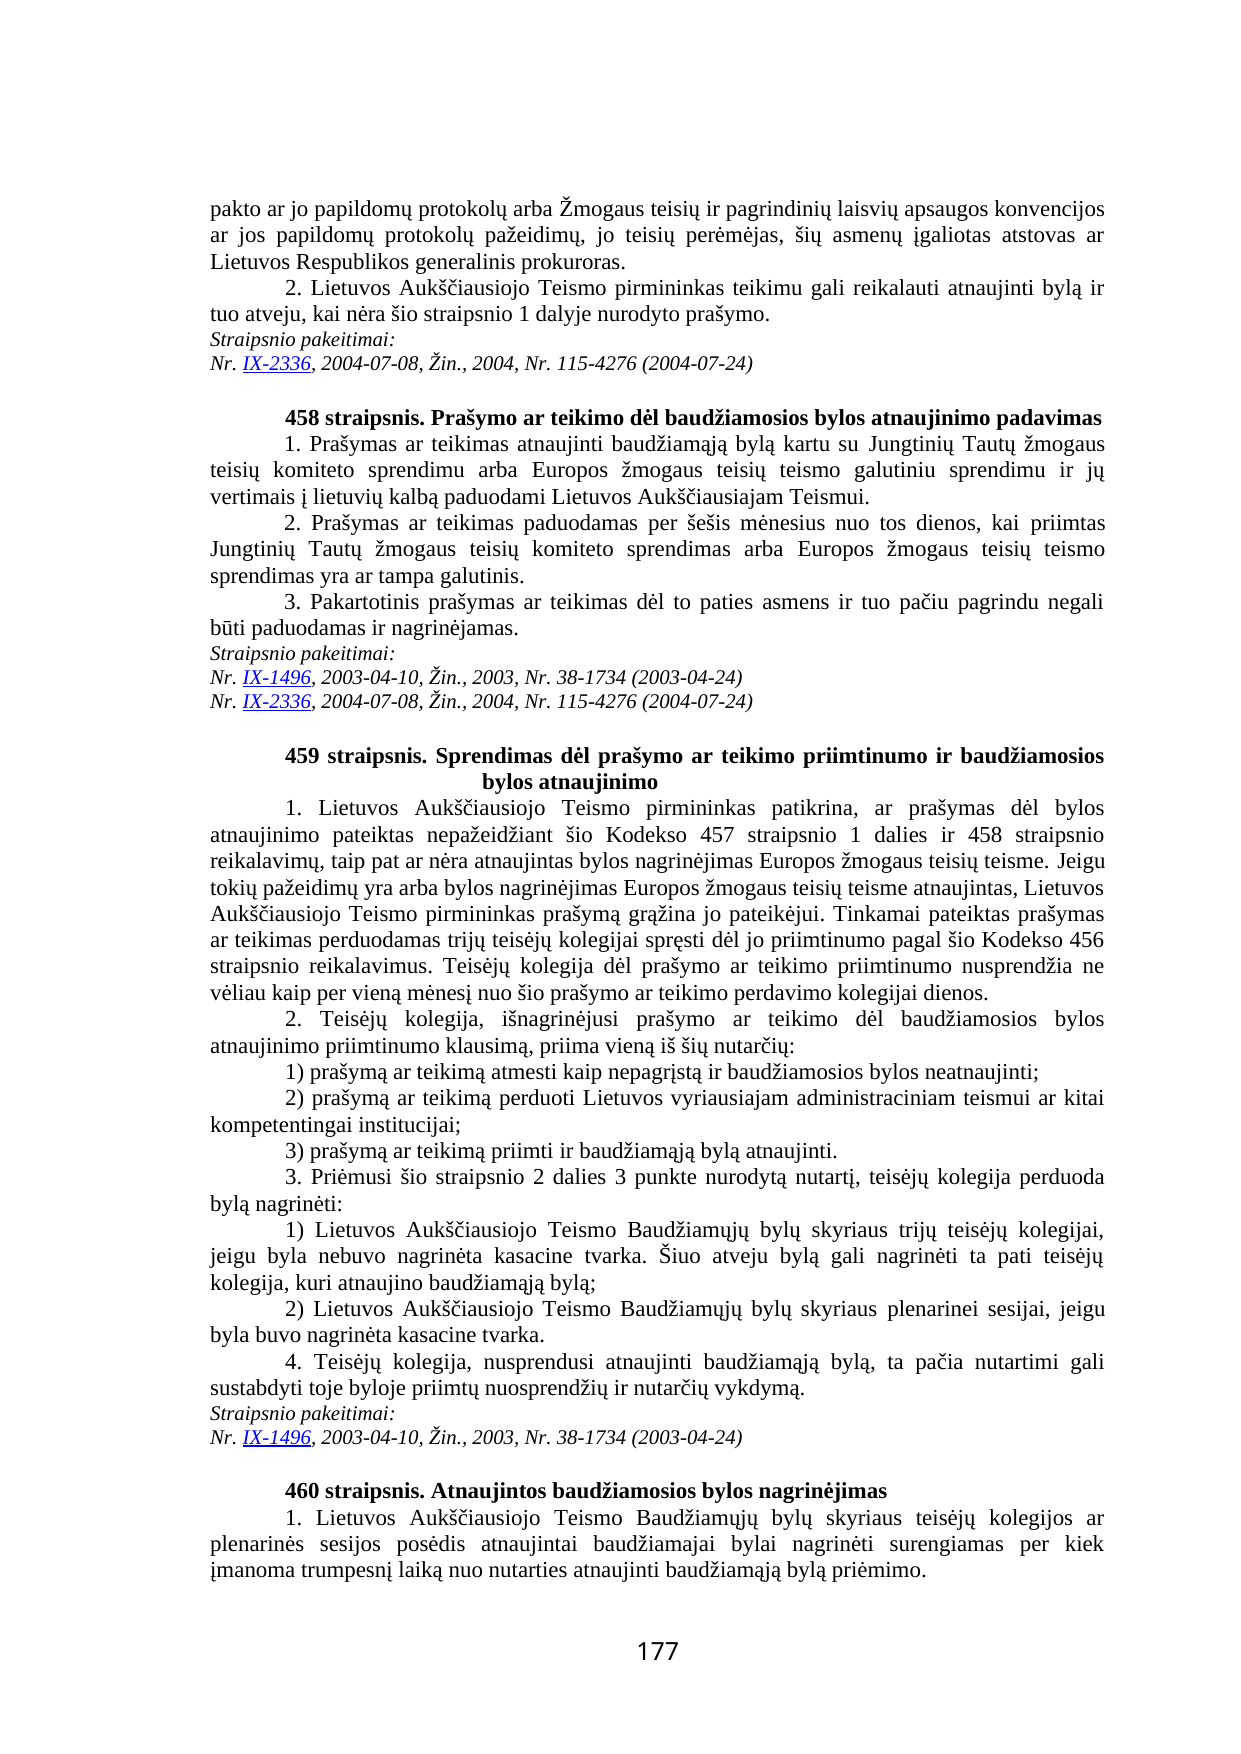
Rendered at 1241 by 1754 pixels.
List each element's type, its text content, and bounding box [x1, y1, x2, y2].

text 4. Teisėjų kolegija, nusprendusi atnaujinti baudžiamąją bylą, ta pačia nutartimi gali sustabdyti toje byloje priimtų nuosprendžių ir nutarčių vykdymą. [210, 1348, 1106, 1401]
text 2. Prašymas ar teikimas paduodamas per šešis mėnesius nuo tos dienos, kai priimtas Jungtinių Tautų žmogaus teisių komiteto sprendimas arba Europos žmogaus teisių teismo sprendimas yra ar tampa galutinis. [210, 509, 1106, 588]
text 459 straipsnis. Sprendimas dėl prašymo ar teikimo priimtinumo ir baudžiamosios bylos atnaujinimo [285, 742, 1106, 794]
text 2) Lietuvos Aukščiausiojo Teismo Baudžiamųjų bylų skyriaus plenarinei sesijai, jeigu byla buvo nagrinėta kasacine tvarka. [210, 1295, 1106, 1348]
text 1. Lietuvos Aukščiausiojo Teismo Baudžiamųjų bylų skyriaus teisėjų kolegijos ar plenarinės sesijos posėdis atnaujintai baudžiamajai bylai nagrinėti surengiamas per kiek įmanoma trumpesnį laiką nuo nutarties atnaujinti baudžiamąją bylą priėmimo. [210, 1504, 1106, 1583]
text Straipsnio pakeitimai: [210, 1401, 1106, 1425]
text Straipsnio pakeitimai: [210, 327, 1106, 351]
text 3. Priėmusi šio straipsnio 2 dalies 3 punkte nurodytą nutartį, teisėjų kolegija perduoda bylą nagrinėti: [210, 1163, 1106, 1216]
text pakto ar jo papildomų protokolų arba Žmogaus teisių ir pagrindinių laisvių apsaugos konvencijos ar jos papildomų protokolų pažeidimų, jo teisių perėmėjas, šių asmenų įgaliotas atstovas ar Lietuvos Respublikos generalinis prokuroras. [210, 195, 1106, 274]
text 1. Prašymas ar teikimas atnaujinti baudžiamąją bylą kartu su Jungtinių Tautų žmogaus teisių komiteto sprendimu arba Europos žmogaus teisių teismo galutiniu sprendimu ir jų vertimais į lietuvių kalbą paduodami Lietuvos Aukščiausiajam Teismui. [210, 430, 1106, 509]
text 3. Pakartotinis prašymas ar teikimas dėl to paties asmens ir tuo pačiu pagrindu negali būti paduodamas ir nagrinėjamas. [210, 588, 1106, 641]
text Straipsnio pakeitimai: [210, 641, 1106, 665]
text 1) Lietuvos Aukščiausiojo Teismo Baudžiamųjų bylų skyriaus trijų teisėjų kolegijai, jeigu byla nebuvo nagrinėta kasacine tvarka. Šiuo atveju bylą gali nagrinėti ta pati teisėjų kolegija, kuri atnaujino baudžiamąją bylą; [210, 1216, 1106, 1295]
text 460 straipsnis. Atnaujintos baudžiamosios bylos nagrinėjimas [210, 1477, 1106, 1504]
text Nr. IX-2336, 2004-07-08, Žin., 2004, Nr. 115-4276 (2004-07-24) [210, 689, 1106, 713]
text 1) prašymą ar teikimą atmesti kaip nepagrįstą ir baudžiamosios bylos neatnaujinti; [210, 1058, 1106, 1084]
text Nr. IX-1496, 2003-04-10, Žin., 2003, Nr. 38-1734 (2003-04-24) [210, 665, 1106, 689]
text 3) prašymą ar teikimą priimti ir baudžiamąją bylą atnaujinti. [210, 1137, 1106, 1163]
text 458 straipsnis. Prašymo ar teikimo dėl baudžiamosios bylos atnaujinimo padavimas [285, 404, 1106, 430]
text 2) prašymą ar teikimą perduoti Lietuvos vyriausiajam administraciniam teismui ar kitai kompetentingai institucijai; [210, 1084, 1106, 1137]
text 2. Teisėjų kolegija, išnagrinėjusi prašymo ar teikimo dėl baudžiamosios bylos atnaujinimo priimtinumo klausimą, priima vieną iš šių nutarčių: [210, 1005, 1106, 1058]
text Nr. IX-2336, 2004-07-08, Žin., 2004, Nr. 115-4276 (2004-07-24) [210, 351, 1106, 375]
text 2. Lietuvos Aukščiausiojo Teismo pirmininkas teikimu gali reikalauti atnaujinti bylą ir tuo atveju, kai nėra šio straipsnio 1 dalyje nurodyto prašymo. [210, 274, 1106, 327]
text Nr. IX-1496, 2003-04-10, Žin., 2003, Nr. 38-1734 (2003-04-24) [210, 1425, 1106, 1449]
text 1. Lietuvos Aukščiausiojo Teismo pirmininkas patikrina, ar prašymas dėl bylos atnaujinimo pateiktas nepažeidžiant šio Kodekso 457 straipsnio 1 dalies ir 458 straipsnio reikalavimų, taip pat ar nėra atnaujintas bylos nagrinėjimas Europos žmogaus teisių teisme. Jeigu tokių pažeidimų yra arba bylos nagrinėjimas Europos žmogaus teisių teisme atnaujintas, Lietuvos Aukščiausiojo Teismo pirmininkas prašymą grąžina jo pateikėjui. Tinkamai pateiktas prašymas ar teikimas perduodamas trijų teisėjų kolegijai spręsti dėl jo priimtinumo pagal šio Kodekso 456 straipsnio reikalavimus. Teisėjų kolegija dėl prašymo ar teikimo priimtinumo nusprendžia ne vėliau kaip per vieną mėnesį nuo šio prašymo ar teikimo perdavimo kolegijai dienos. [210, 794, 1106, 1005]
